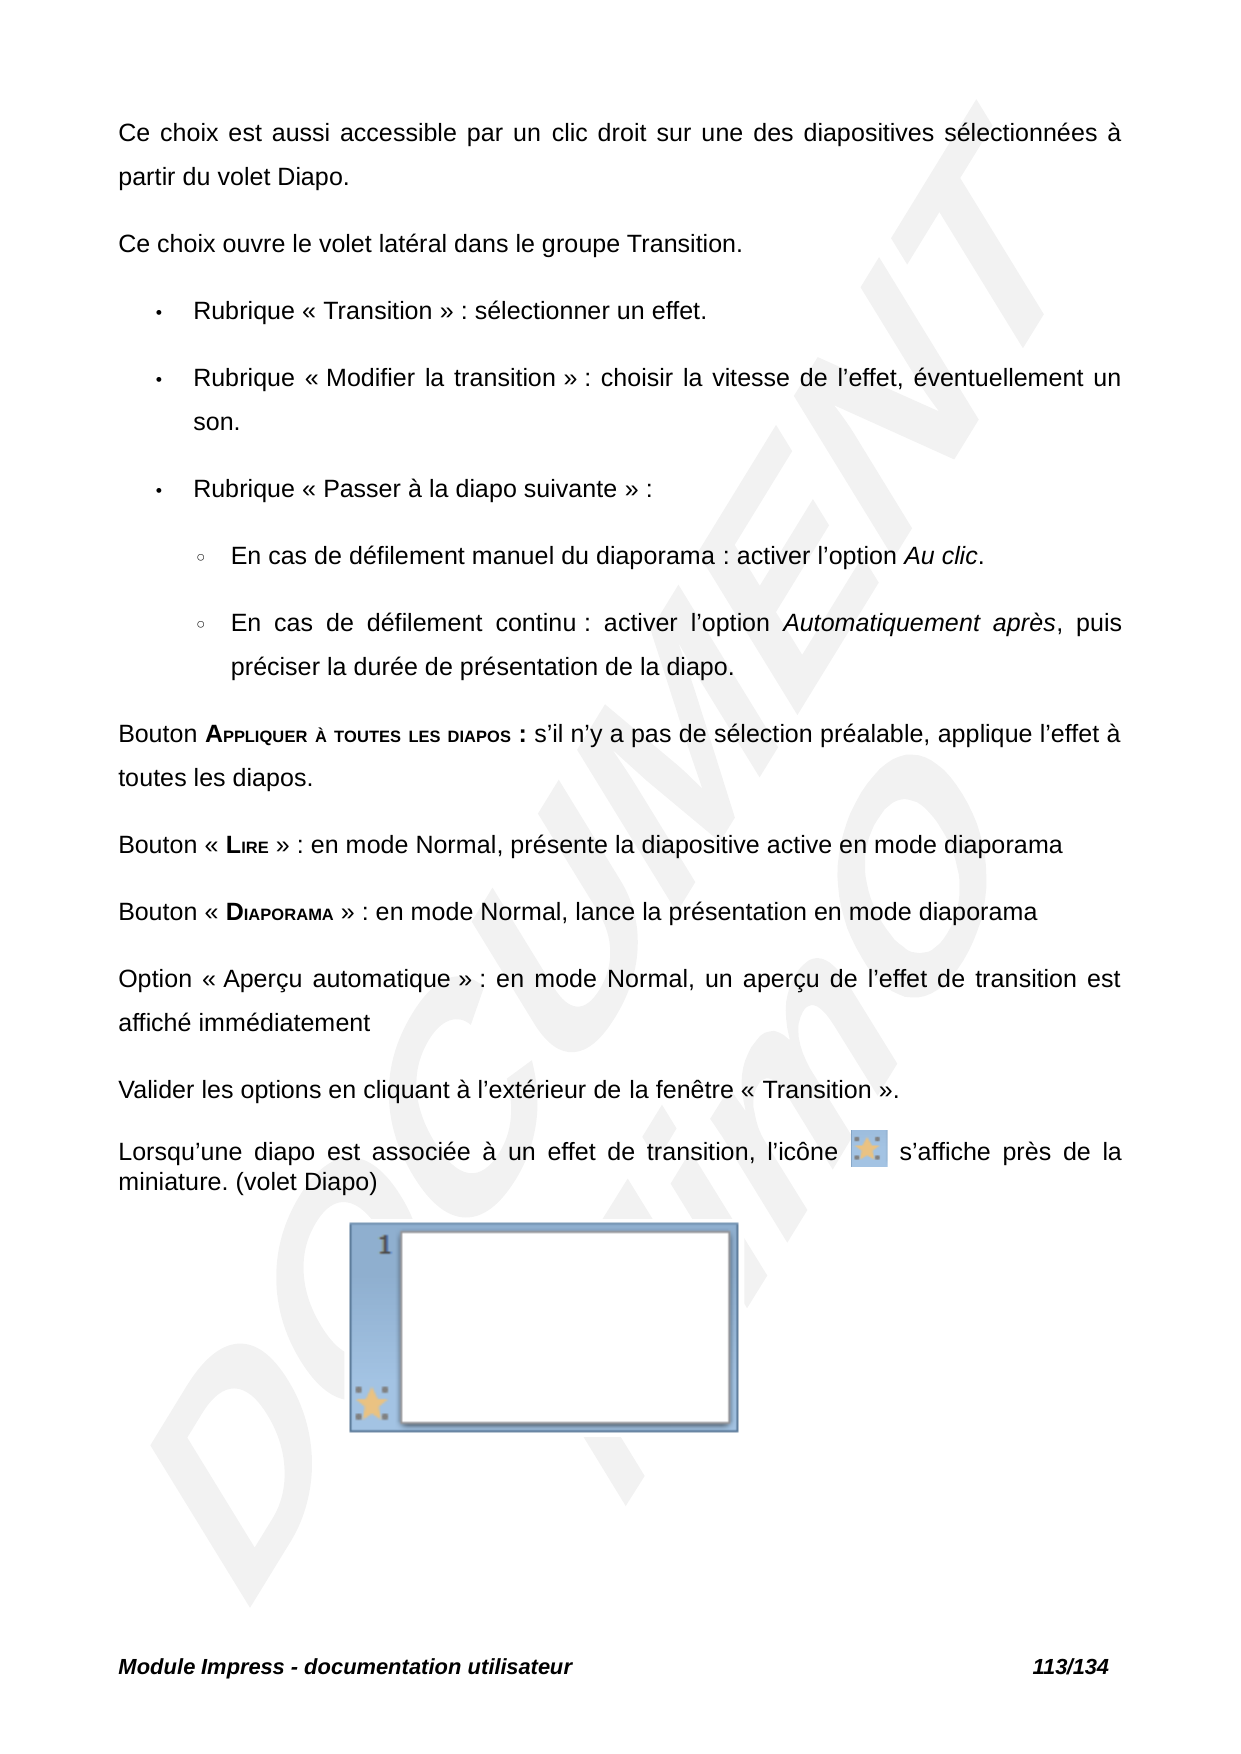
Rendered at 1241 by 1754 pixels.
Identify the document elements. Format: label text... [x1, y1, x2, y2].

text Ce choix est aussi accessible par un clic droit sur une des diapositives sélectionnées à partir du volet Diapo. [118, 118, 1122, 191]
list En cas de défilement continu : activer l’option Automatiquement après, puis préciser la durée de présentation de la diapo. [193, 608, 1122, 681]
text Bouton Appliquer à toutes les diapos : s’il n’y a pas de sélection préalable, applique l’effet à toutes les diapos. [118, 719, 1122, 792]
text Ce choix ouvre le volet latéral dans le groupe Transition. [118, 229, 1122, 258]
picture [851, 1130, 888, 1167]
list Rubrique « Transition » : sélectionner un effet. [156, 296, 1122, 325]
text Option « Aperçu automatique » : en mode Normal, un aperçu de l’effet de transition est affiché immédiatement [118, 964, 1122, 1037]
list Rubrique « Modifier la transition » : choisir la vitesse de l’effet, éventuellement un son. [156, 363, 1122, 436]
text Bouton « Diaporama » : en mode Normal, lance la présentation en mode diaporama [118, 897, 1122, 926]
text Bouton « Lire » : en mode Normal, présente la diapositive active en mode diaporama [118, 830, 1122, 859]
list En cas de défilement manuel du diaporama : activer l’option Au clic. [193, 541, 1122, 570]
picture [344, 1219, 745, 1437]
text Valider les options en cliquant à l’extérieur de la fenêtre « Transition ». [118, 1075, 1122, 1104]
text Lorsqu’une diapo est associée à un effet de transition, l’icône s’affiche près de la miniature. (volet Diapo) [118, 1130, 1122, 1196]
list Rubrique « Passer à la diapo suivante » : [156, 474, 1122, 503]
